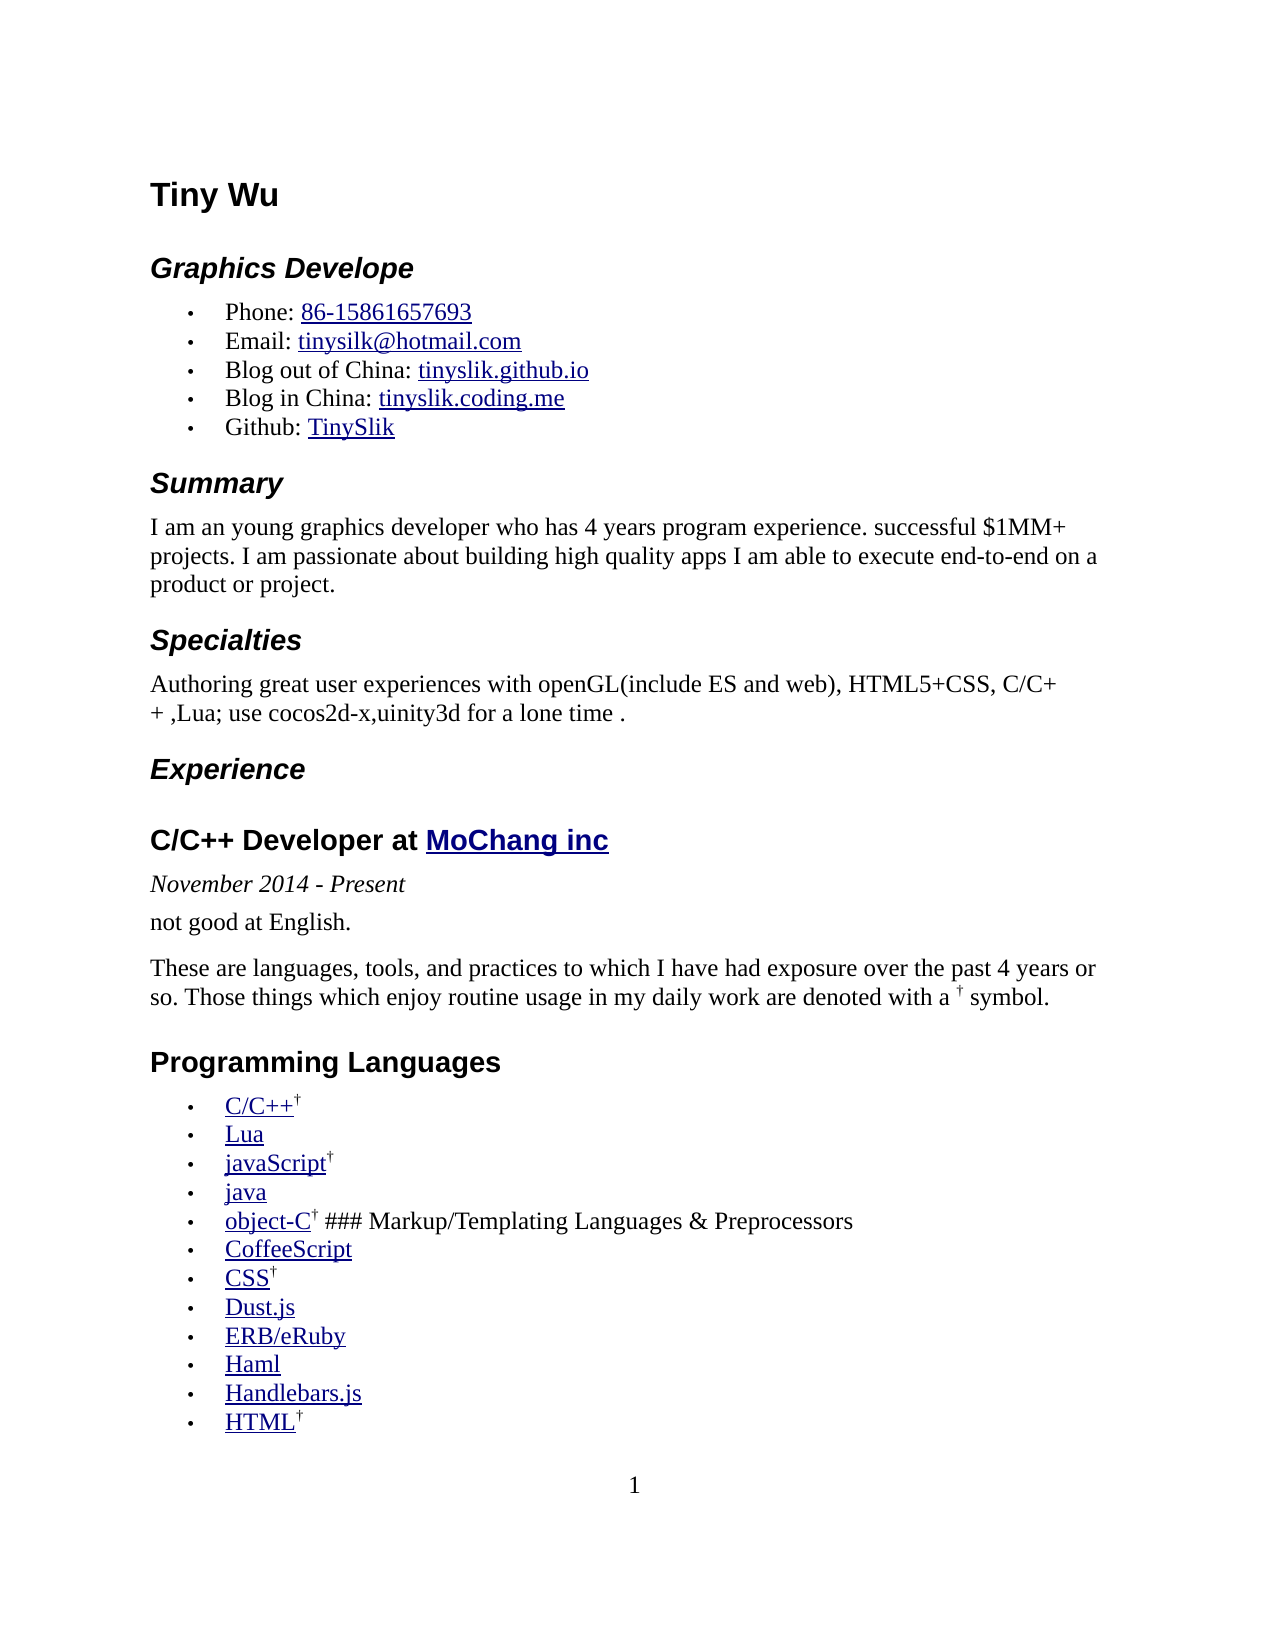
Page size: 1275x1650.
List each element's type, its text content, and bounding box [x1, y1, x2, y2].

subtitle C/C++ Developer at MoChang inc [150, 823, 1125, 856]
list ERB/eRuby [187, 1321, 1125, 1349]
list Blog out of China: tinyslik.github.io [187, 355, 1125, 383]
list javaScript† [187, 1148, 1125, 1177]
subtitle Summary [150, 466, 1125, 499]
list Email: tinysilk@hotmail.com [187, 326, 1125, 355]
subtitle Graphics Develope [150, 251, 1125, 285]
list java [187, 1177, 1125, 1206]
text November 2014 - Present [150, 869, 1125, 898]
list Dust.js [187, 1292, 1125, 1321]
list object-C† ### Markup/Templating Languages & Preprocessors [187, 1206, 1125, 1234]
list C/C++† [187, 1091, 1125, 1119]
list Lua [187, 1119, 1125, 1148]
list Handlebars.js [187, 1378, 1125, 1407]
subtitle Programming Languages [150, 1045, 1125, 1078]
list CSS† [187, 1263, 1125, 1292]
list Haml [187, 1349, 1125, 1378]
list CoffeeScript [187, 1234, 1125, 1263]
list HTML† [187, 1407, 1125, 1436]
text I am an young graphics developer who has 4 years program experience. successful $1MM+ projects. I am passionate about building high quality apps I am able to execute end-to-end on a product or project. [150, 512, 1125, 598]
list Phone: 86-15861657693 [187, 297, 1125, 326]
subtitle Experience [150, 752, 1125, 785]
list Blog in China: tinyslik.coding.me [187, 383, 1125, 412]
subtitle Specialties [150, 623, 1125, 657]
subtitle Tiny Wu [150, 175, 1125, 214]
list Github: TinySlik [187, 412, 1125, 441]
text These are languages, tools, and practices to which I have had exposure over the past 4 years or so. Those things which enjoy routine usage in my daily work are denoted with a † symbol. [150, 953, 1125, 1011]
text Authoring great user experiences with openGL(include ES and web), HTML5+CSS, C/C++ ,Lua; use cocos2d-x,uinity3d for a lone time . [150, 669, 1125, 727]
text not good at English. [150, 907, 1125, 935]
